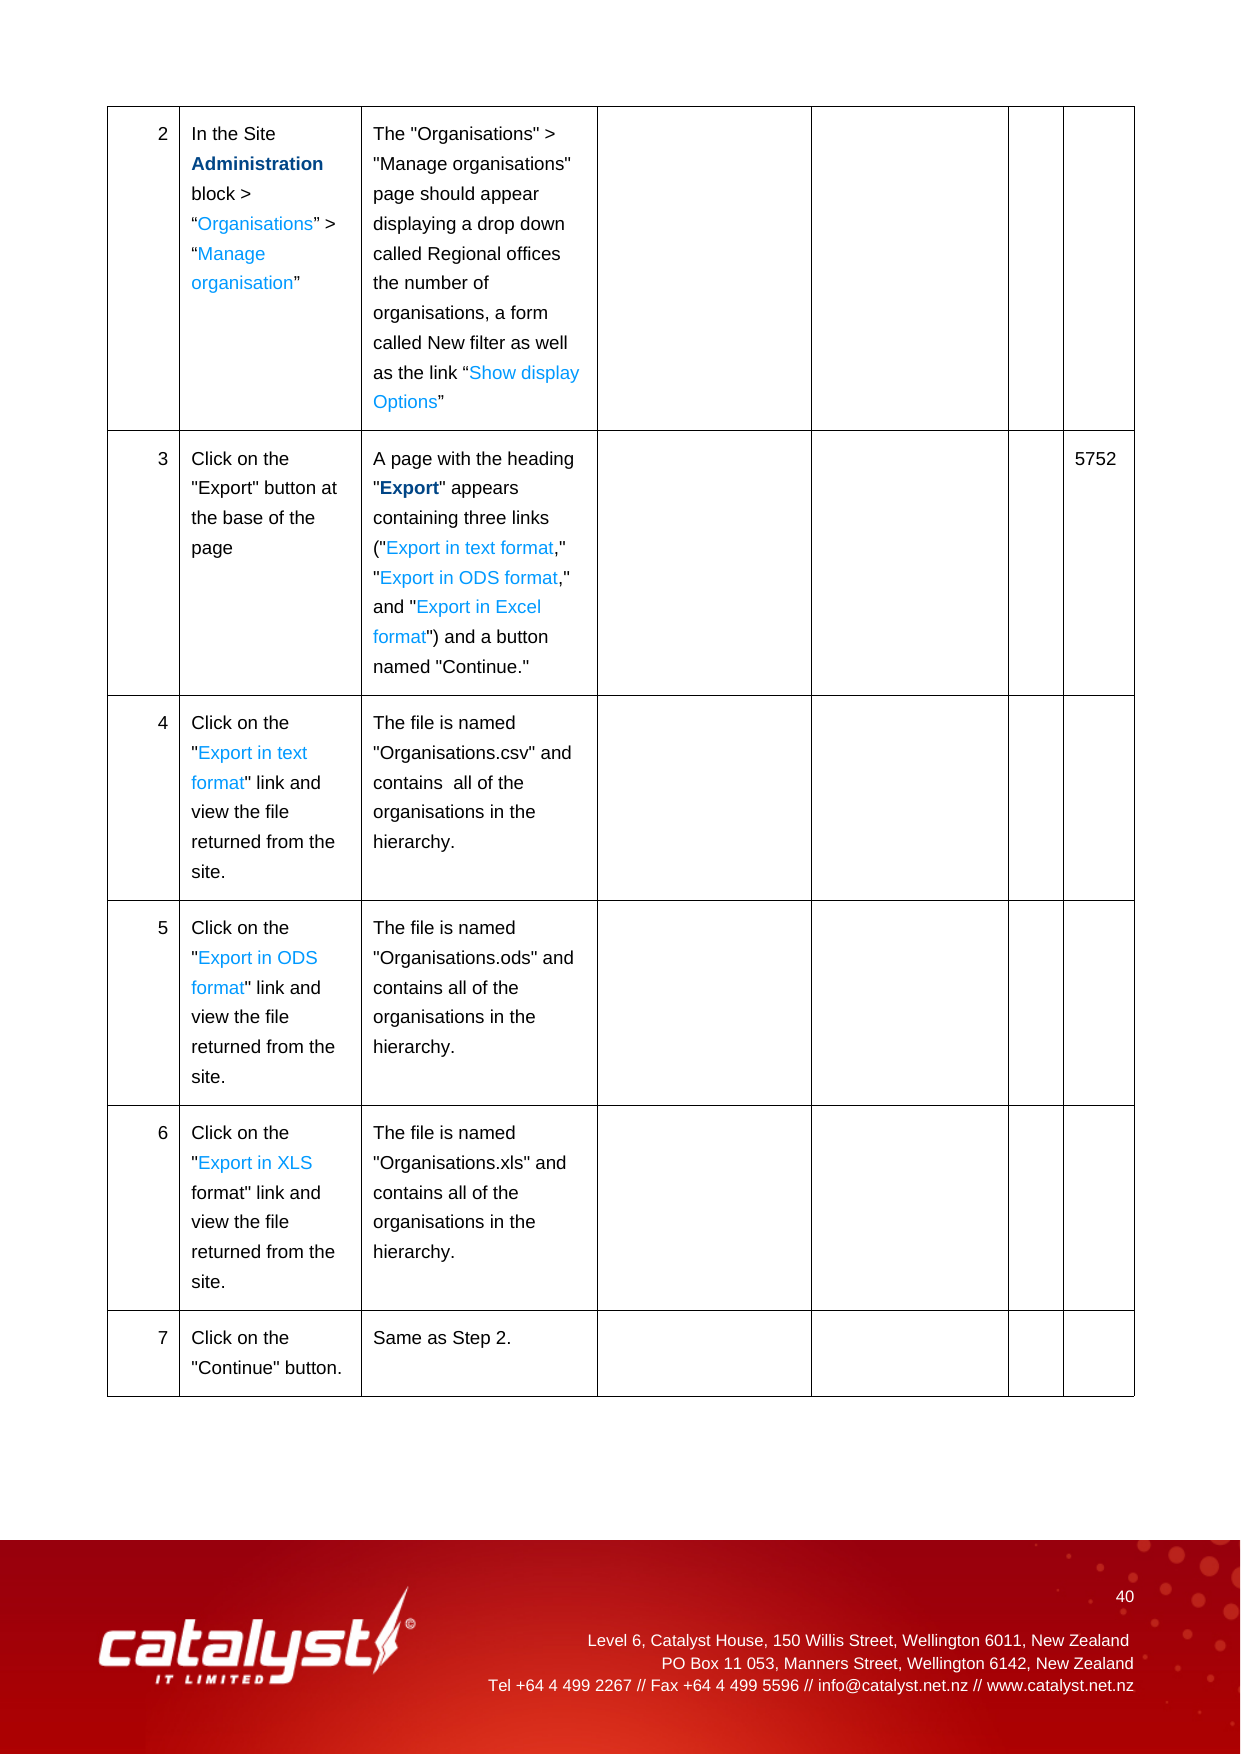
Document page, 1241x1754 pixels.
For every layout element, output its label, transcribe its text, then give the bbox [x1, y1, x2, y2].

table_cell The file is named "Organisations.csv" and contains all of the organisations in the hierarchy. [362, 696, 597, 900]
table_cell 3 [108, 431, 179, 695]
table_cell [812, 901, 1008, 1105]
table_cell The "Organisations" > "Manage organisations" page should appear displaying a drop down called Regional offices the number of organisations, a form called New filter as well as the link “Show display Options” [362, 107, 597, 430]
table_cell [598, 431, 811, 695]
table_cell [1009, 1311, 1063, 1396]
table_cell Click on the "Export" button at the base of the page [180, 431, 361, 695]
table_cell [1009, 431, 1063, 695]
table_cell [1064, 1106, 1134, 1310]
table_cell A page with the heading "Export" appears containing three links ("Export in text format," "Export in ODS format," and "Export in Excel format") and a button named "Continue." [362, 431, 597, 695]
table_cell [598, 901, 811, 1105]
table_cell 6 [108, 1106, 179, 1310]
table_cell [598, 1311, 811, 1396]
table_cell [812, 431, 1008, 695]
table_cell 2 [108, 107, 179, 430]
table_cell [598, 1106, 811, 1310]
table_cell Click on the "Continue" button. [180, 1311, 361, 1396]
table_cell Same as Step 2. [362, 1311, 597, 1396]
table_cell [1064, 696, 1134, 900]
table_cell [1009, 696, 1063, 900]
table_cell [1009, 107, 1063, 430]
table_cell The file is named "Organisations.xls" and contains all of the organisations in the hierarchy. [362, 1106, 597, 1310]
table_cell [1064, 901, 1134, 1105]
table_cell In the Site Administration block > “Organisations” > “Manage organisation” [180, 107, 361, 430]
table_cell 5752 [1064, 431, 1134, 695]
table_cell [598, 107, 811, 430]
table_cell [1064, 107, 1134, 430]
table_cell [812, 696, 1008, 900]
table_cell [1064, 1311, 1134, 1396]
table_cell 4 [108, 696, 179, 900]
table_cell [812, 1106, 1008, 1310]
table_cell Click on the "Export in ODS format" link and view the file returned from the site. [180, 901, 361, 1105]
table_cell [1009, 901, 1063, 1105]
table_cell [598, 696, 811, 900]
picture [0, 1540, 1241, 1754]
table_cell The file is named "Organisations.ods" and contains all of the organisations in the hierarchy. [362, 901, 597, 1105]
table_cell [812, 1311, 1008, 1396]
table_cell Click on the "Export in text format" link and view the file returned from the site. [180, 696, 361, 900]
table_cell 5 [108, 901, 179, 1105]
table_cell [1009, 1106, 1063, 1310]
table_cell [812, 107, 1008, 430]
table_cell 7 [108, 1311, 179, 1396]
table_cell Click on the "Export in XLS format" link and view the file returned from the site. [180, 1106, 361, 1310]
